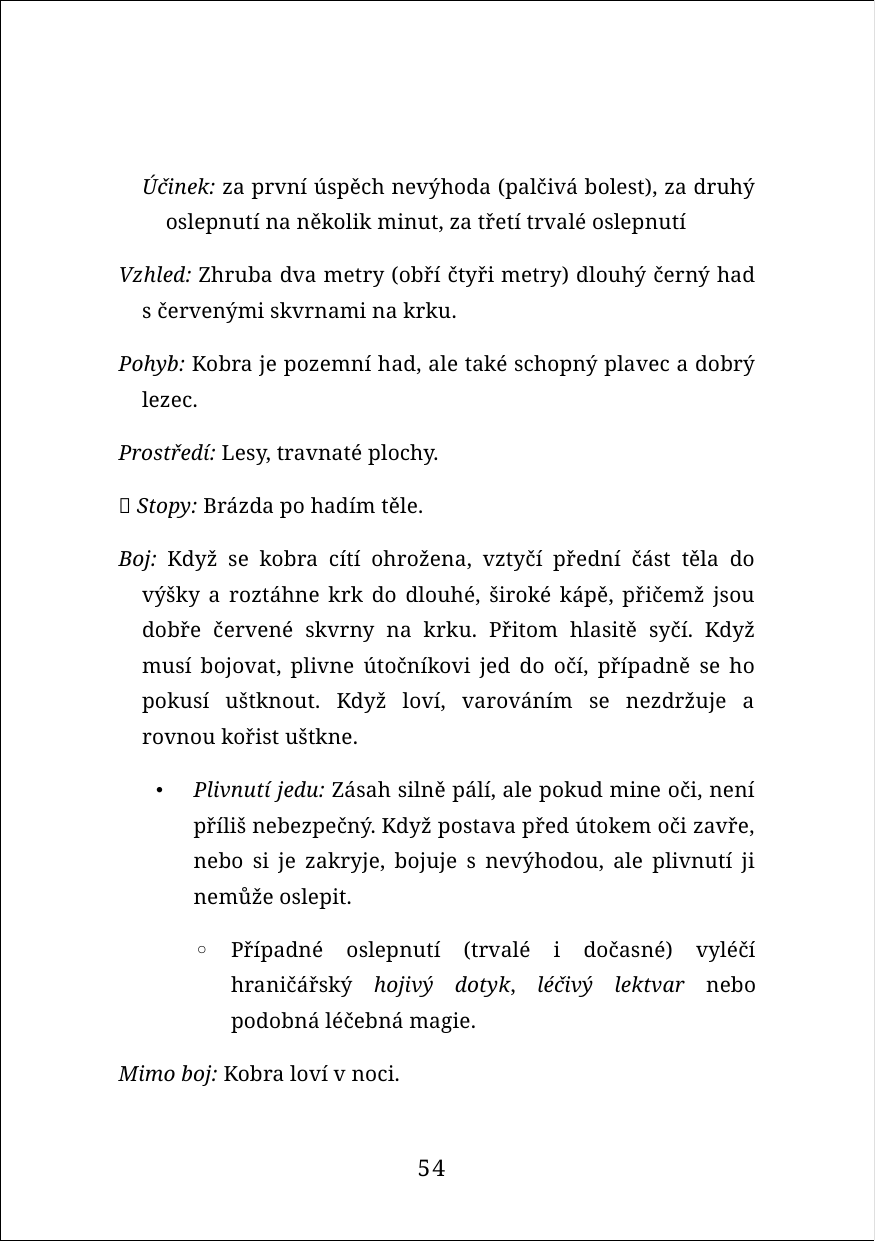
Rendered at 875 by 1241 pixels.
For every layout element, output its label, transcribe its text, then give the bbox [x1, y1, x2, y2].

text Mimo boj: Kobra loví v noci. [118, 1059, 756, 1088]
text Boj: Když se kobra cítí ohrožena, vztyčí přední část těla do výšky a roztáhne krk do dlouhé, široké kápě, přičemž jsou dobře červené skvrny na krku. Přitom hlasitě syčí. Když musí bojovat, plivne útočníkovi jed do očí, případně se ho pokusí uštknout. Když loví, varováním se nezdržuje a rovnou kořist uštkne. [118, 544, 756, 751]
text Účinek: za první úspěch nevýhoda (palčivá bolest), za druhý oslepnutí na několik minut, za třetí trvalé oslepnutí [142, 172, 756, 236]
text 👣 Stopy: Brázda po hadím těle. [118, 491, 756, 520]
list Plivnutí jedu: Zásah silně pálí, ale pokud mine oči, není příliš nebezpečný. Když postava před útokem oči zavře, nebo si je zakryje, bojuje s nevýhodou, ale plivnutí ji nemůže oslepit. [156, 775, 756, 910]
list Případné oslepnutí (trvalé i dočasné) vyléčí hraničářský hojivý dotyk, léčivý lektvar nebo podobná léčebná magie. [193, 935, 756, 1034]
text Prostředí: Lesy, travnaté plochy. [118, 438, 756, 466]
text Pohyb: Kobra je pozemní had, ale také schopný plavec a dobrý lezec. [118, 349, 756, 413]
text Vzhled: Zhruba dva metry (obří čtyři metry) dlouhý černý had s červenými skvrnami na krku. [118, 261, 756, 324]
